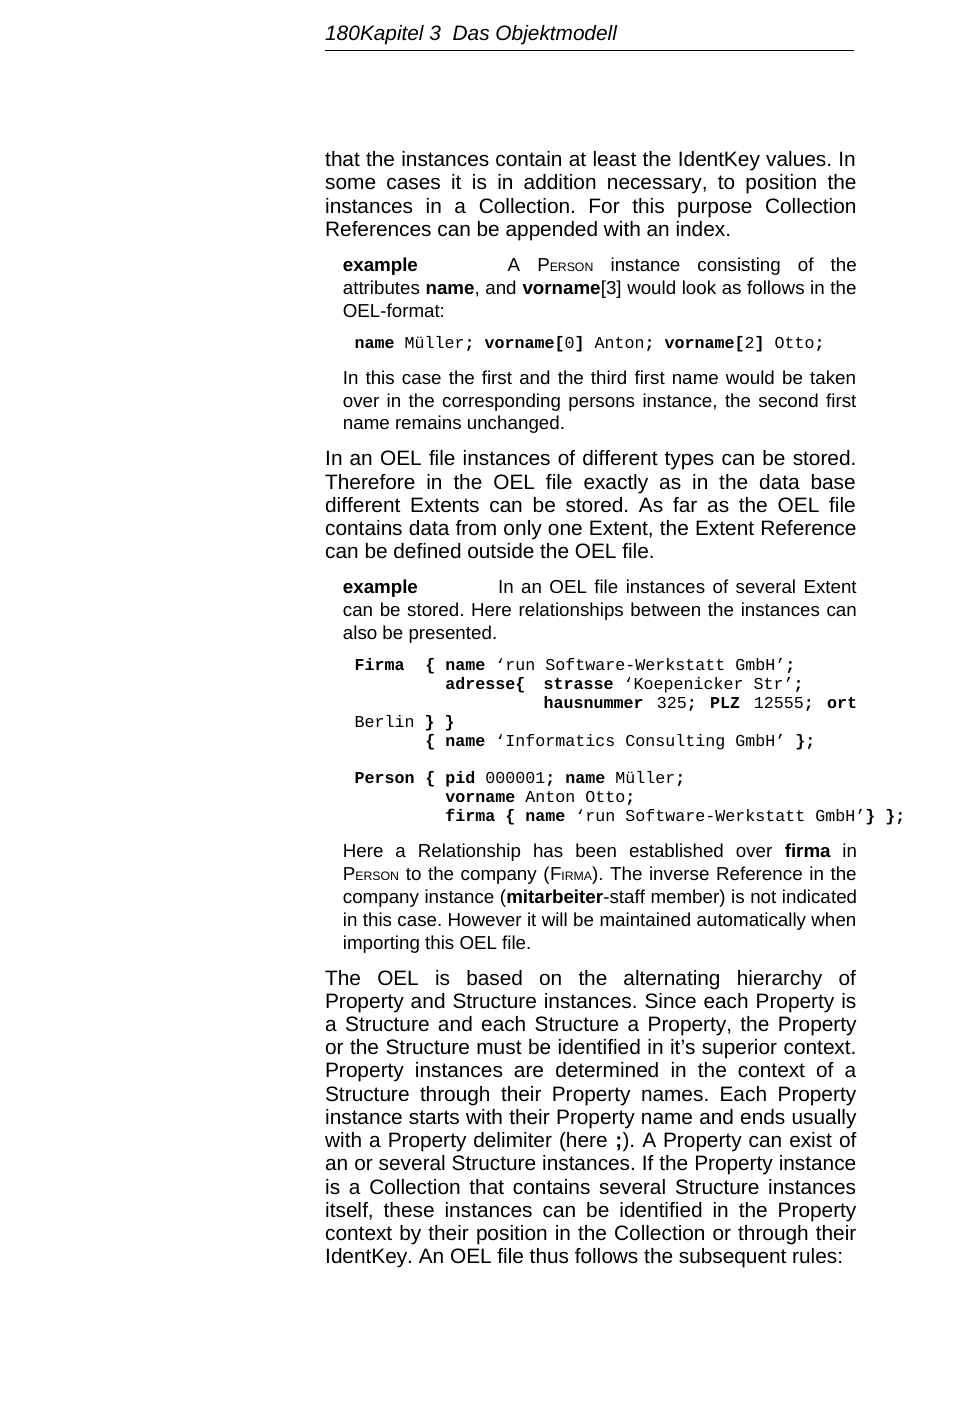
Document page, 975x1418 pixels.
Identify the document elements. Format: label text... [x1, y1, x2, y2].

text vorname Anton Otto; [354, 789, 857, 808]
text hausnummer 325; PLZ 12555; ort Berlin } } [354, 694, 857, 732]
text Here a Relationship has been established over firma in Person to the company (Firma). The inverse Reference in the company instance (mitarbeiter-staff member) is not indicated in this case. However it will be maintained automatically when importing this OEL file. [343, 839, 857, 954]
text firma { name ‘run Software-Werkstatt GmbH’} }; [354, 808, 916, 827]
text { name ‘Informatics Consulting GmbH’ }; [354, 732, 857, 751]
text Person { pid 000001; name Müller; [354, 770, 857, 789]
text example A Person instance consisting of the attributes name, and vorname[3] would look as follows in the OEL-format: [343, 253, 857, 322]
text The OEL is based on the alternating hierarchy of Property and Structure instances. Since each Property is a Structure and each Structure a Property, the Property or the Structure must be identified in it’s superior context. Property instances are determined in the context of a Structure through their Property names. Each Property instance starts with their Property name and ends usually with a Property delimiter (here ;). A Property can exist of an or several Structure instances. If the Property instance is a Collection that contains several Structure instances itself, these instances can be identified in the Property context by their position in the Collection or through their IdentKey. An OEL file thus follows the subsequent rules: [325, 966, 857, 1268]
text adresse{ strasse ‘Koepenicker Str’; [354, 676, 857, 694]
text Firma { name ‘run Software-Werkstatt GmbH’; [354, 657, 857, 676]
text In an OEL file instances of different types can be stored. Therefore in the OEL file exactly as in the data base different Extents can be stored. As far as the OEL file contains data from only one Extent, the Extent Reference can be defined outside the OEL file. [325, 447, 857, 563]
text that the instances contain at least the IdentKey values. In some cases it is in addition necessary, to position the instances in a Collection. For this purpose Collection References can be appended with an index. [325, 148, 857, 241]
text example In an OEL file instances of several Extent can be stored. Here relationships between the instances can also be presented. [343, 576, 857, 644]
text name Müller; vorname[0] Anton; vorname[2] Otto; [354, 334, 857, 353]
text In this case the first and the third first name would be taken over in the corresponding persons instance, the second first name remains unchanged. [343, 366, 857, 434]
